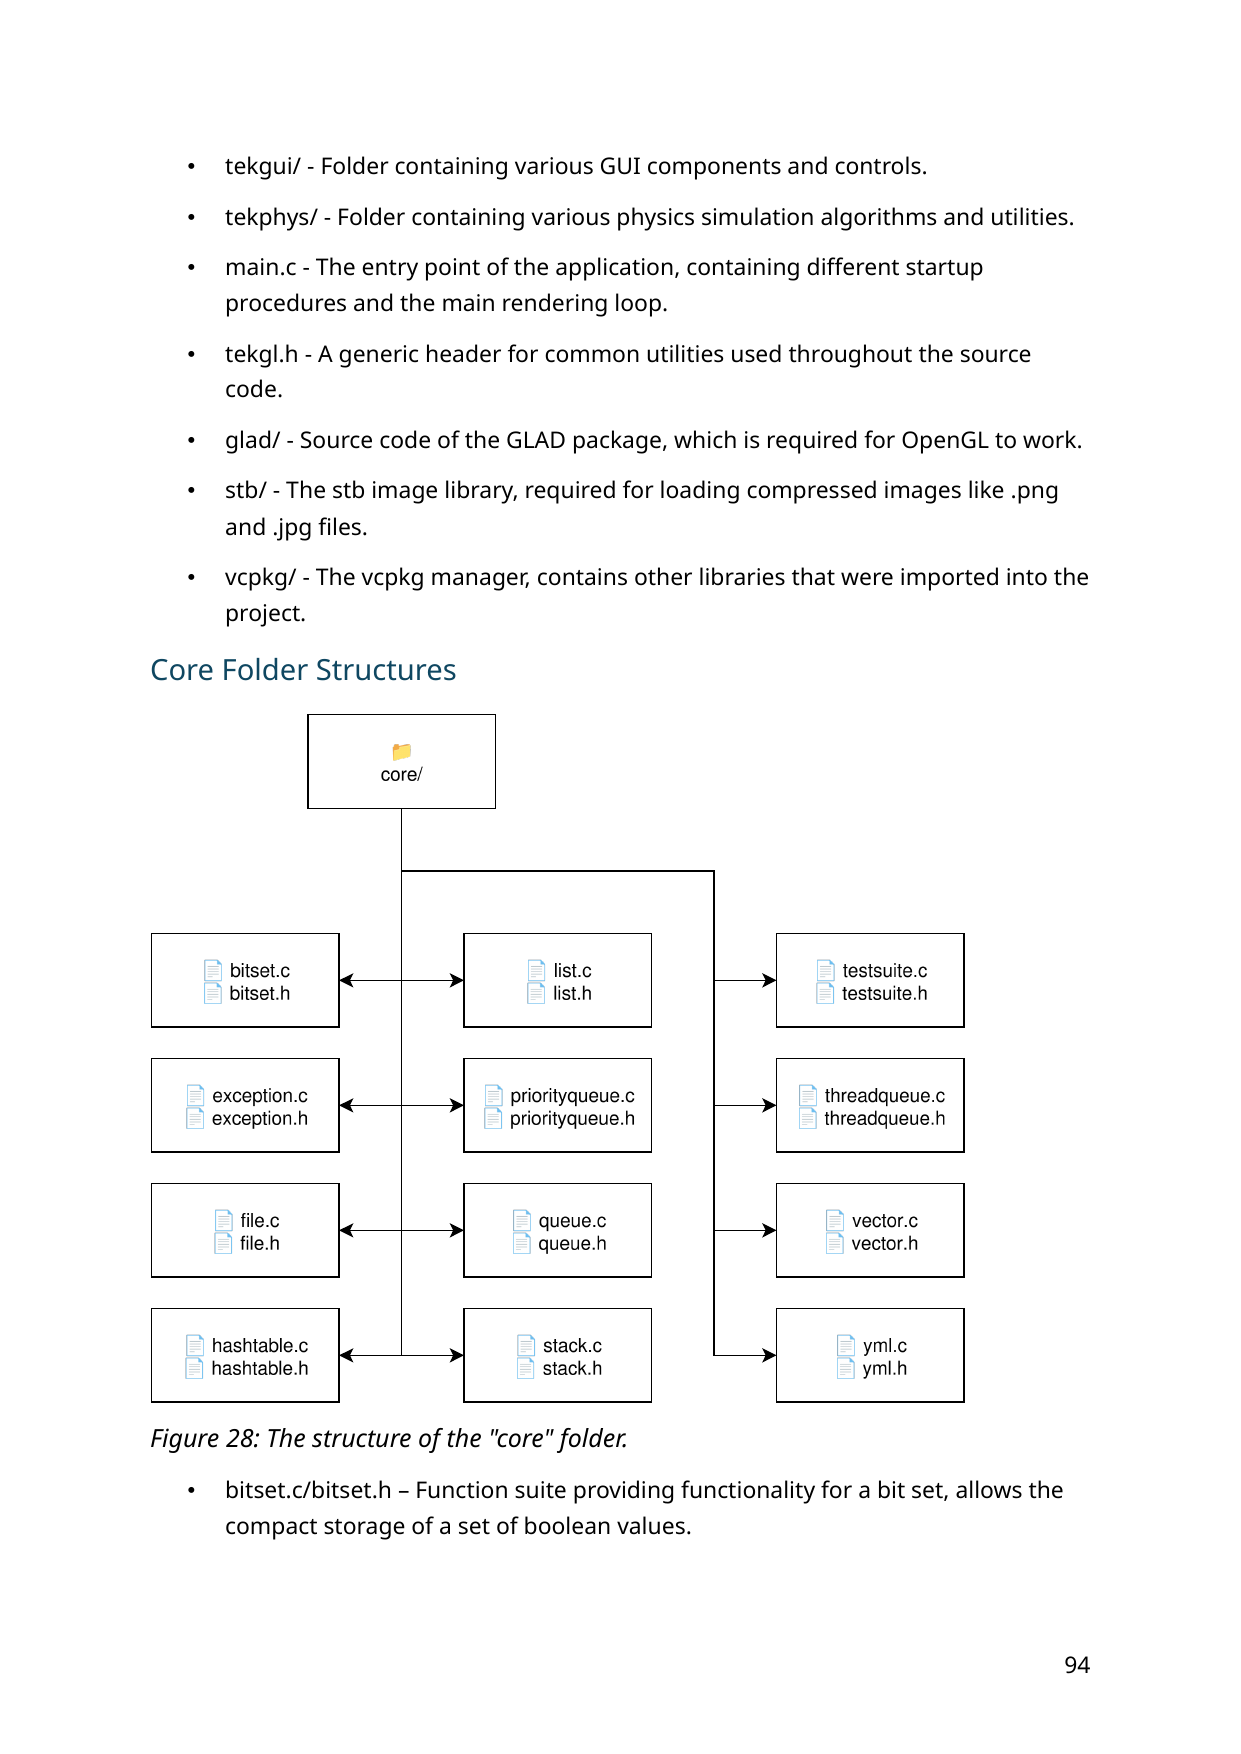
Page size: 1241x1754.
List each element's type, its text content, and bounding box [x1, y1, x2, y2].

list main.c - The entry point of the application, containing different startup procedures and the main rendering loop. [187, 251, 1090, 318]
list glad/ - Source code of the GLAD package, which is required for OpenGL to work. [187, 424, 1090, 455]
list stb/ - The stb image library, required for loading compressed images like .png and .jpg files. [187, 474, 1090, 542]
text Figure 28: The structure of the "core" folder. [150, 713, 967, 1454]
list bitset.c/bitset.h – Function suite providing functionality for a bit set, allows the compact storage of a set of boolean values. [187, 1474, 1090, 1541]
list tekgl.h - A generic header for common utilities used throughout the source code. [187, 337, 1090, 405]
list vcpkg/ - The vcpkg manager, contains other libraries that were imported into the project. [187, 561, 1090, 628]
list tekgui/ - Folder containing various GUI components and controls. [187, 150, 1090, 181]
list tekphys/ - Folder containing various physics simulation algorithms and utilities. [187, 201, 1090, 232]
subtitle Core Folder Structures [150, 649, 1090, 689]
